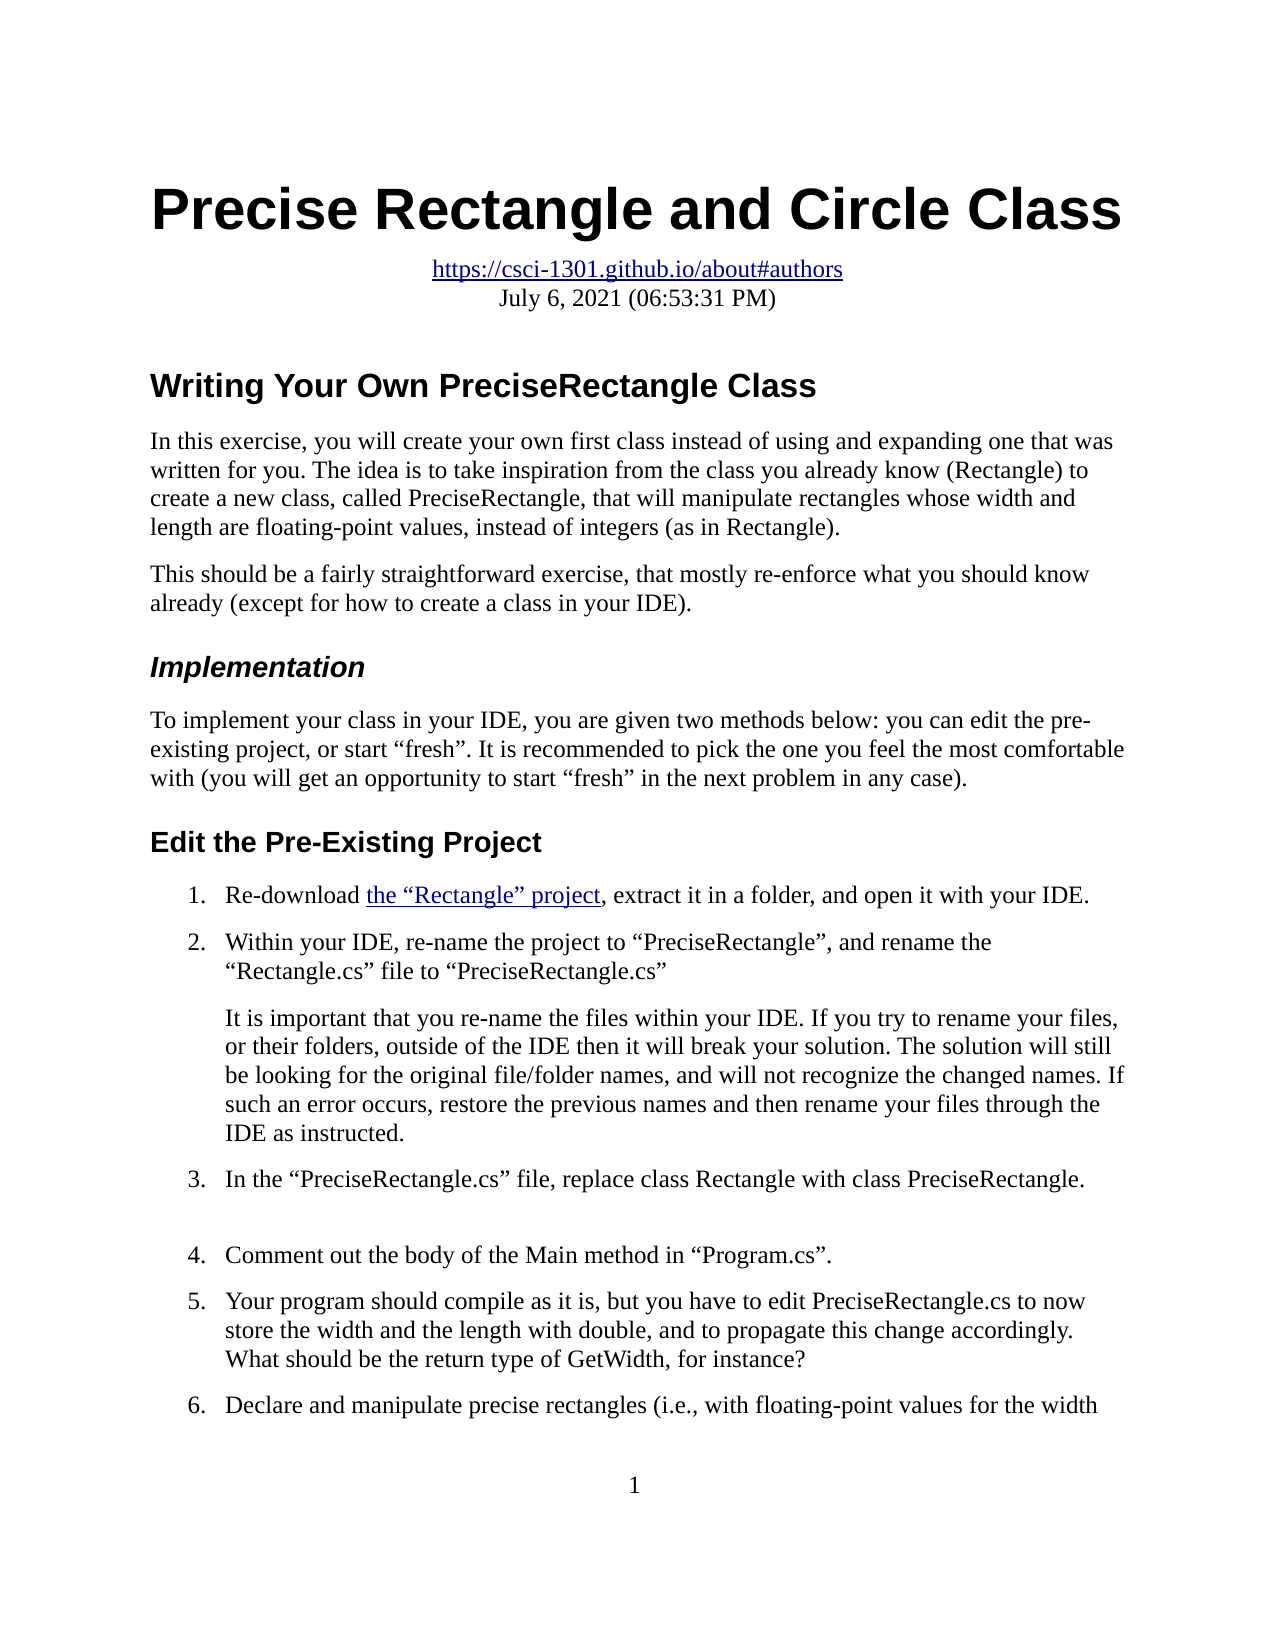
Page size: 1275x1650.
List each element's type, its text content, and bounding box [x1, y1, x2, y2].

subtitle Implementation [150, 650, 1125, 684]
list It is important that you re-name the files within your IDE. If you try to rename your files, or their folders, outside of the IDE then it will break your solution. The solution will still be looking for the original file/folder names, and will not recognize the changed names. If such an error occurs, restore the previous names and then rename your files through the IDE as instructed. [187, 1003, 1125, 1146]
list Declare and manipulate precise rectangles (i.e., with floating-point values for the width [187, 1391, 1125, 1419]
list Within your IDE, re-name the project to “PreciseRectangle”, and rename the “Rectangle.cs” file to “PreciseRectangle.cs” [187, 927, 1125, 985]
text To implement your class in your IDE, you are given two methods below: you can edit the pre-existing project, or start “fresh”. It is recommended to pick the one you feel the most comfortable with (you will get an opportunity to start “fresh” in the next problem in any case). [150, 705, 1125, 792]
text This should be a fairly straightforward exercise, that mostly re-enforce what you should know already (except for how to create a class in your IDE). [150, 559, 1125, 616]
text https://csci-1301.github.io/about#authors [150, 254, 1125, 283]
text July 6, 2021 (06:53:31 PM) [150, 283, 1125, 312]
subtitle Writing Your Own PreciseRectangle Class [150, 366, 1125, 404]
list In the “PreciseRectangle.cs” file, replace class Rectangle with class PreciseRectangle. [187, 1164, 1125, 1222]
list Comment out the body of the Main method in “Program.cs”. [187, 1240, 1125, 1268]
title Precise Rectangle and Circle Class [150, 175, 1125, 242]
subtitle Edit the Pre-Existing Project [150, 826, 1125, 859]
text In this exercise, you will create your own first class instead of using and expanding one that was written for you. The idea is to take inspiration from the class you already know (Rectangle) to create a new class, called PreciseRectangle, that will manipulate rectangles whose width and length are floating-point values, instead of integers (as in Rectangle). [150, 426, 1125, 541]
list Re-download the “Rectangle” project, extract it in a folder, and open it with your IDE. [187, 881, 1125, 909]
list Your program should compile as it is, but you have to edit PreciseRectangle.cs to now store the width and the length with double, and to propagate this change accordingly. What should be the return type of GetWidth, for instance? [187, 1286, 1125, 1373]
